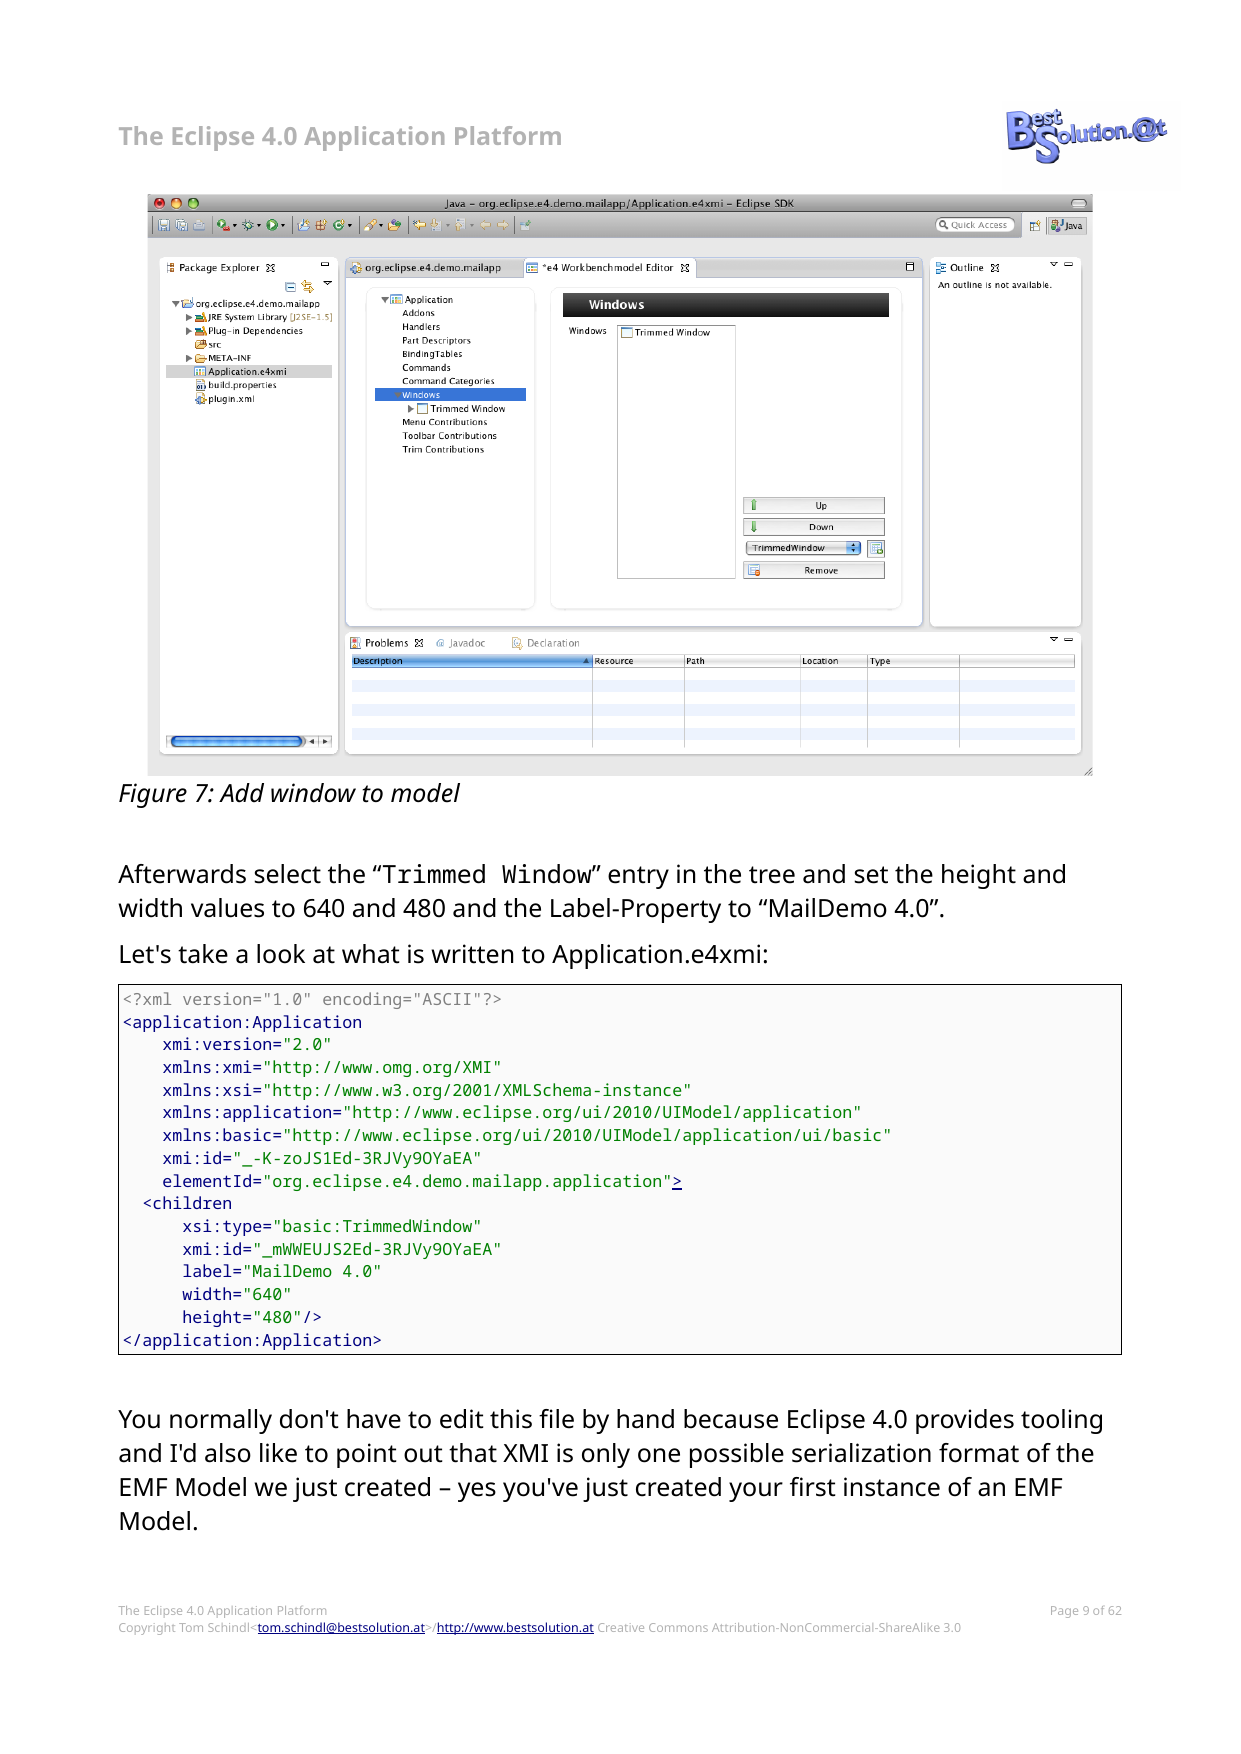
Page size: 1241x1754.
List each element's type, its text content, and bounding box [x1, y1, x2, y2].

text </application:Application> [119, 1324, 1121, 1354]
picture [1002, 101, 1181, 191]
text You normally don't have to edit this file by hand because Eclipse 4.0 provides tooling and I'd also like to point out that XMI is only one possible serialization format of the EMF Model we just created – yes you've just created your first instance of an EMF Model. [118, 1401, 1122, 1538]
text xmlns:application="http://www.eclipse.org/ui/2010/UIModel/application" [119, 1097, 1121, 1120]
picture [147, 194, 1093, 776]
text <application:Application xmi:version="2.0" xmlns:xmi="http://www.omg.org/XMI" xmlns:xsi="http://www.w3.org/2001/XMLSchema-instance" [119, 1006, 1121, 1097]
text Let's take a look at what is written to Application.e4xmi: [118, 937, 1122, 971]
text Afterwards select the “Trimmed Window” entry in the tree and set the height and width values to 640 and 480 and the Label-Property to “MailDemo 4.0”. [118, 856, 1122, 924]
text Figure 7: Add window to model [118, 776, 1122, 810]
text xmlns:basic="http://www.eclipse.org/ui/2010/UIModel/application/ui/basic" xmi:id="_-K-zoJS1Ed-3RJVy9OYaEA" elementId="org.eclipse.e4.demo.mailapp.application"> [119, 1120, 1121, 1188]
text <children xsi:type="basic:TrimmedWindow" xmi:id="_mWWEUJS2Ed-3RJVy9OYaEA" label="MailDemo 4.0" width="640" height="480"/> [119, 1188, 1121, 1324]
text <?xml version="1.0" encoding="ASCII"?> [119, 985, 1121, 1006]
